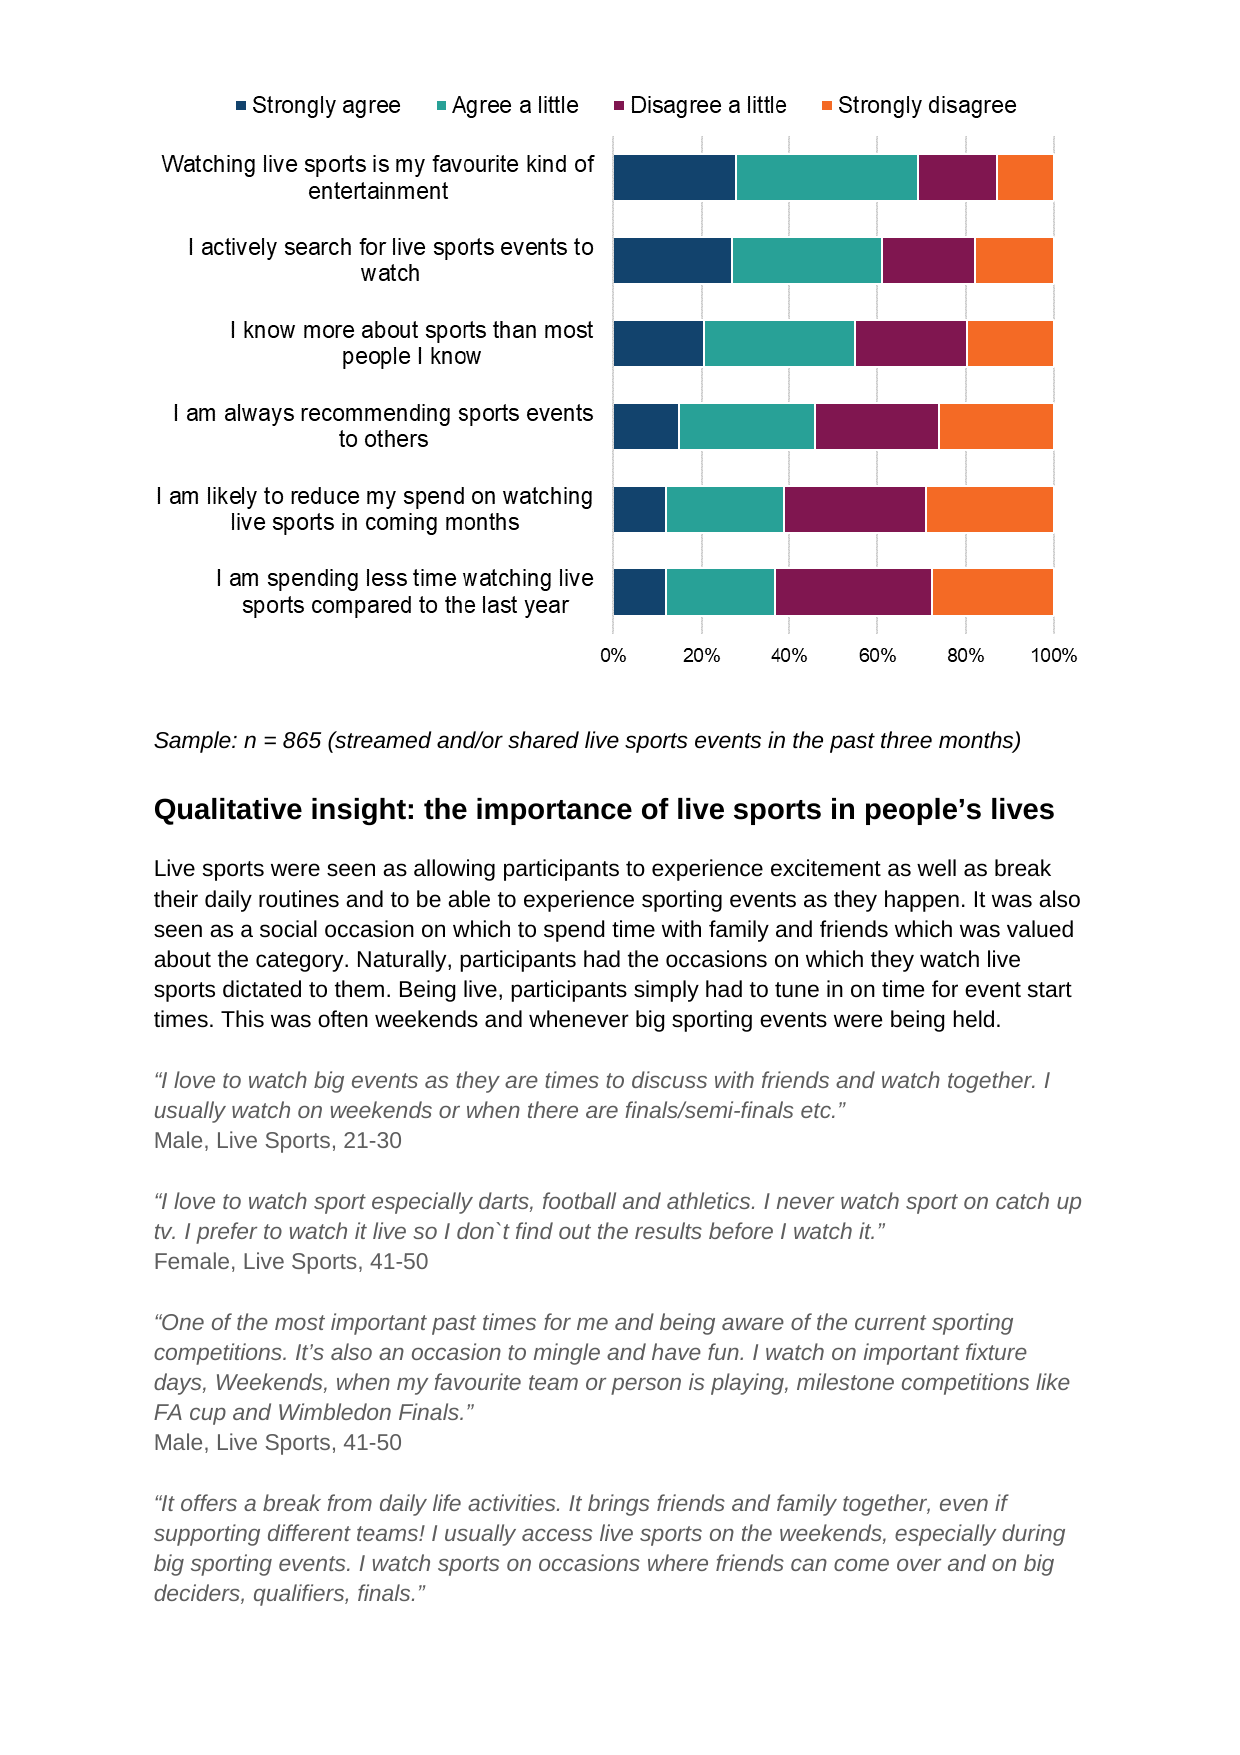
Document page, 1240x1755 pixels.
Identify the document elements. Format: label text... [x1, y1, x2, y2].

text Male, Live Sports, 21-30 [153, 1127, 1089, 1154]
text “I love to watch big events as they are times to discuss with friends and watch together. I usually watch on weekends or when there are finals/semi-finals etc.” [153, 1067, 1089, 1123]
subtitle Qualitative insight: the importance of live sports in people’s lives [153, 792, 1089, 825]
text “One of the most important past times for me and being aware of the current sporting competitions. It’s also an occasion to mingle and have fun. I watch on important fixture days, Weekends, when my favourite team or person is playing, milestone competitions like FA cup and Wimbledon Finals.” [153, 1308, 1089, 1426]
text Male, Live Sports, 41-50 [153, 1429, 1089, 1456]
text “It offers a break from daily life activities. It brings friends and family together, even if supporting different teams! I usually access live sports on the weekends, especially during big sporting events. I watch sports on occasions where friends can come over and on big deciders, qualifiers, finals.” [153, 1490, 1089, 1607]
text Live sports were seen as allowing participants to experience excitement as well as break their daily routines and to be able to experience sporting events as they happen. It was also seen as a social occasion on which to spend time with family and friends which was valued about the category. Naturally, participants had the occasions on which they watch live sports dictated to them. Being live, participants simply had to tune in on time for event start times. This was often weekends and whenever big sporting events were being held. [153, 855, 1089, 1033]
text Female, Live Sports, 41-50 [153, 1248, 1089, 1274]
text “I love to watch sport especially darts, football and athletics. I never watch sport on catch up tv. I prefer to watch it live so I don`t find out the results before I watch it.” [153, 1188, 1089, 1244]
text Sample: n = 865 (streamed and/or shared live sports events in the past three months) [153, 727, 1089, 753]
